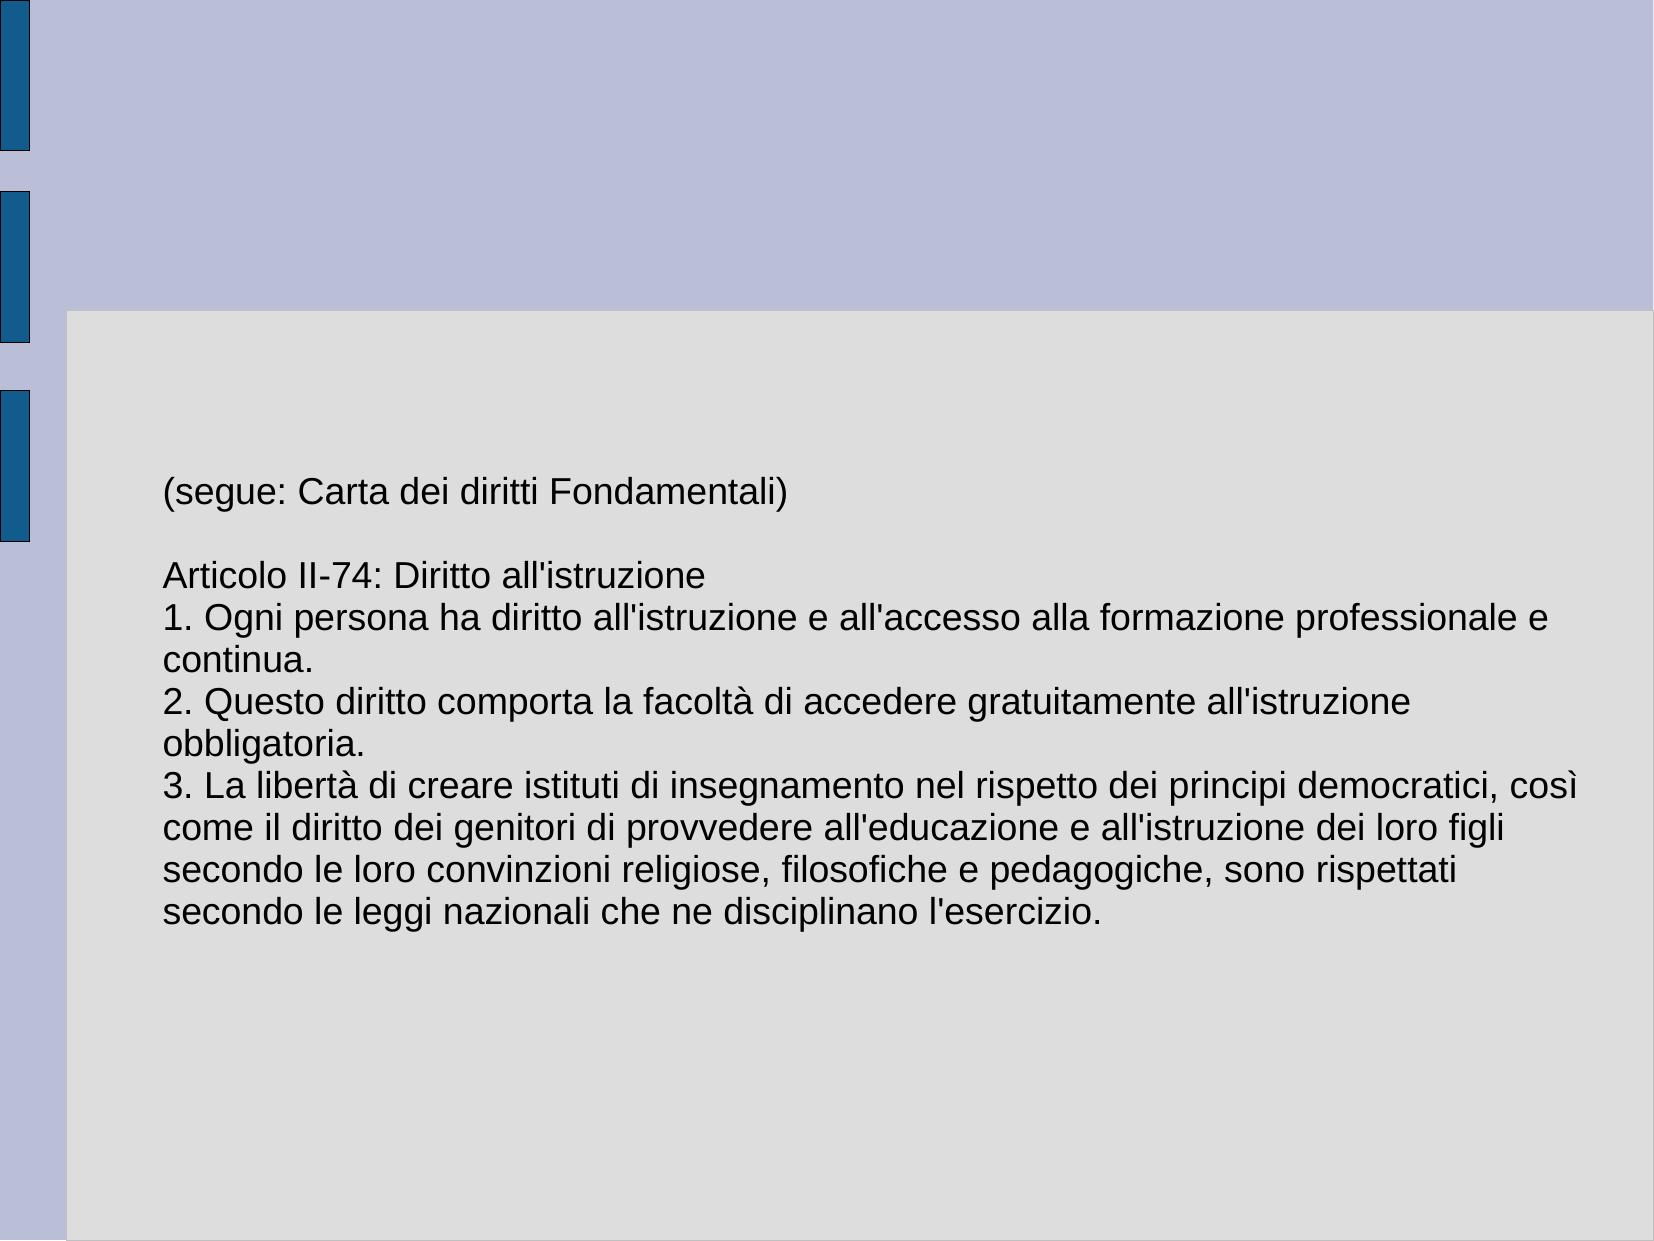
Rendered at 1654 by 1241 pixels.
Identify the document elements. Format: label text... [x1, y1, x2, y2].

text_box (segue: Carta dei diritti Fondamentali) Articolo II-74: Diritto all'istruzione 1. Ogni persona ha diritto all'istruzione e all'accesso alla formazione professionale e continua. 2. Questo diritto comporta la facoltà di accedere gratuitamente all'istruzione obbligatoria. 3. La libertà di creare istituti di insegnamento nel rispetto dei principi democratici, così come il diritto dei genitori di provvedere all'educazione e all'istruzione dei loro figli secondo le loro convinzioni religiose, filosofiche e pedagogiche, sono rispettati secondo le leggi nazionali che ne disciplinano l'esercizio. [147, 463, 1595, 941]
